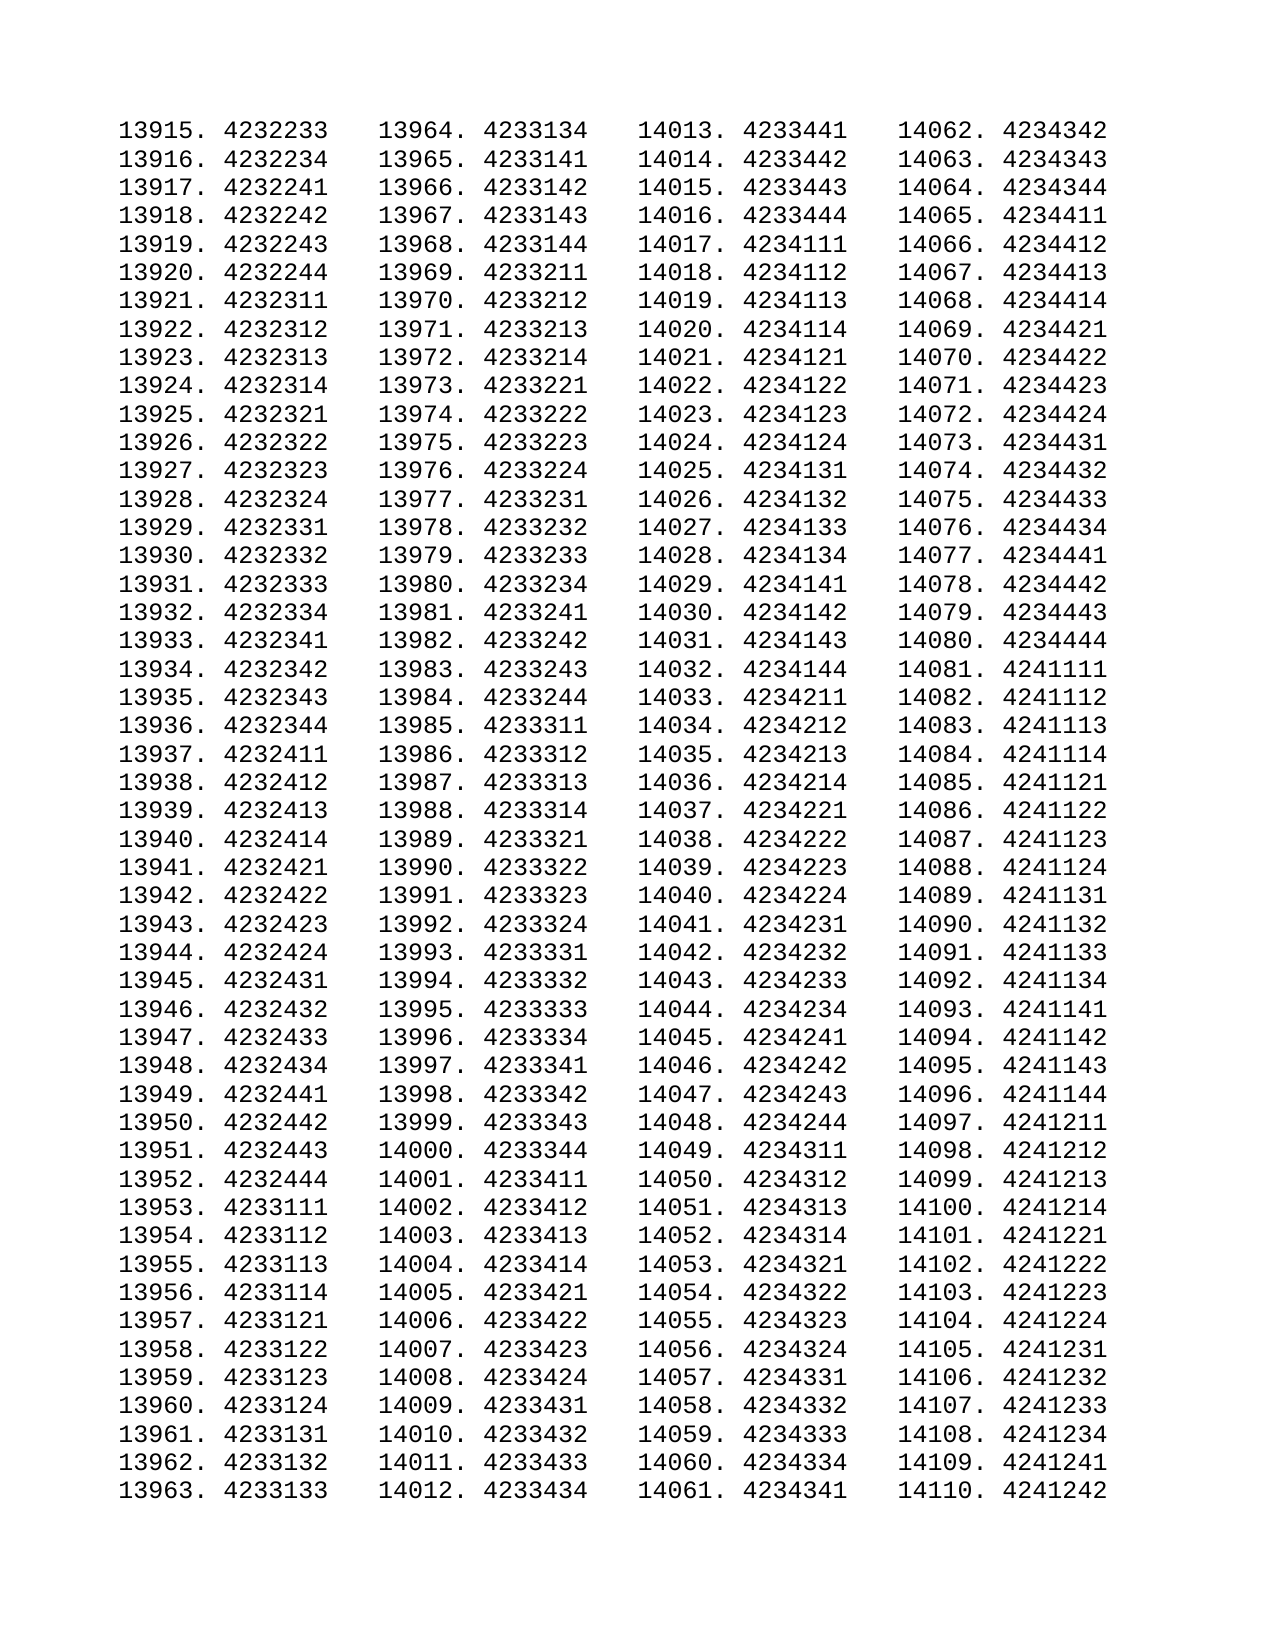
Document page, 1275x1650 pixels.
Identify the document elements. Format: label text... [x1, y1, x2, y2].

text 14041. 4234231 [637, 911, 897, 940]
text 13985. 4233311 [378, 713, 637, 741]
text 14087. 4241123 [897, 826, 1157, 855]
text 13923. 4232313 [118, 345, 378, 373]
text 13955. 4233113 [118, 1251, 378, 1280]
text 13982. 4233242 [378, 628, 637, 656]
text 13937. 4232411 [118, 741, 378, 770]
text 14079. 4234443 [897, 600, 1157, 628]
text 14002. 4233412 [378, 1195, 637, 1223]
text 13961. 4233131 [118, 1421, 378, 1450]
text 13970. 4233212 [378, 288, 637, 316]
text 13920. 4232244 [118, 260, 378, 288]
text 13926. 4232322 [118, 430, 378, 458]
text 14068. 4234414 [897, 288, 1157, 316]
text 13986. 4233312 [378, 741, 637, 770]
text 14026. 4234132 [637, 486, 897, 515]
text 14045. 4234241 [637, 1025, 897, 1053]
text 14043. 4234233 [637, 968, 897, 996]
text 13995. 4233333 [378, 996, 637, 1025]
text 14067. 4234413 [897, 260, 1157, 288]
text 14104. 4241224 [897, 1308, 1157, 1336]
text 14017. 4234111 [637, 231, 897, 260]
text 13990. 4233322 [378, 855, 637, 883]
text 14096. 4241144 [897, 1081, 1157, 1110]
text 14048. 4234244 [637, 1110, 897, 1138]
text 13941. 4232421 [118, 855, 378, 883]
text 14029. 4234141 [637, 571, 897, 600]
text 13980. 4233234 [378, 571, 637, 600]
text 13954. 4233112 [118, 1223, 378, 1251]
text 14023. 4234123 [637, 401, 897, 430]
text 14092. 4241134 [897, 968, 1157, 996]
text 14024. 4234124 [637, 430, 897, 458]
text 13921. 4232311 [118, 288, 378, 316]
text 14091. 4241133 [897, 940, 1157, 968]
text 13967. 4233143 [378, 203, 637, 231]
text 14038. 4234222 [637, 826, 897, 855]
text 13932. 4232334 [118, 600, 378, 628]
text 14085. 4241121 [897, 770, 1157, 798]
text 14062. 4234342 [897, 118, 1157, 146]
text 14056. 4234324 [637, 1336, 897, 1365]
text 13925. 4232321 [118, 401, 378, 430]
text 14098. 4241212 [897, 1138, 1157, 1166]
text 13968. 4233144 [378, 231, 637, 260]
text 14001. 4233411 [378, 1166, 637, 1195]
text 14080. 4234444 [897, 628, 1157, 656]
text 14034. 4234212 [637, 713, 897, 741]
text 13951. 4232443 [118, 1138, 378, 1166]
text 14084. 4241114 [897, 741, 1157, 770]
text 13962. 4233132 [118, 1450, 378, 1478]
text 14047. 4234243 [637, 1081, 897, 1110]
text 13997. 4233341 [378, 1053, 637, 1081]
text 14060. 4234334 [637, 1450, 897, 1478]
text 13965. 4233141 [378, 146, 637, 175]
text 14093. 4241141 [897, 996, 1157, 1025]
text 14081. 4241111 [897, 656, 1157, 685]
text 14061. 4234341 [637, 1478, 897, 1506]
text 13956. 4233114 [118, 1280, 378, 1308]
text 13952. 4232444 [118, 1166, 378, 1195]
text 13958. 4233122 [118, 1336, 378, 1365]
text 13946. 4232432 [118, 996, 378, 1025]
text 14012. 4233434 [378, 1478, 637, 1506]
text 13975. 4233223 [378, 430, 637, 458]
text 14074. 4234432 [897, 458, 1157, 486]
text 13928. 4232324 [118, 486, 378, 515]
text 13979. 4233233 [378, 543, 637, 571]
text 14066. 4234412 [897, 231, 1157, 260]
text 13933. 4232341 [118, 628, 378, 656]
text 14052. 4234314 [637, 1223, 897, 1251]
text 14108. 4241234 [897, 1421, 1157, 1450]
text 14054. 4234322 [637, 1280, 897, 1308]
text 13983. 4233243 [378, 656, 637, 685]
text 13993. 4233331 [378, 940, 637, 968]
text 13988. 4233314 [378, 798, 637, 826]
text 14065. 4234411 [897, 203, 1157, 231]
text 13994. 4233332 [378, 968, 637, 996]
text 13918. 4232242 [118, 203, 378, 231]
text 14099. 4241213 [897, 1166, 1157, 1195]
text 14000. 4233344 [378, 1138, 637, 1166]
text 14019. 4234113 [637, 288, 897, 316]
text 13963. 4233133 [118, 1478, 378, 1506]
text 14077. 4234441 [897, 543, 1157, 571]
text 14031. 4234143 [637, 628, 897, 656]
text 14010. 4233432 [378, 1421, 637, 1450]
text 13945. 4232431 [118, 968, 378, 996]
text 13992. 4233324 [378, 911, 637, 940]
text 14042. 4234232 [637, 940, 897, 968]
text 14094. 4241142 [897, 1025, 1157, 1053]
text 14049. 4234311 [637, 1138, 897, 1166]
text 14027. 4234133 [637, 515, 897, 543]
text 14078. 4234442 [897, 571, 1157, 600]
text 14003. 4233413 [378, 1223, 637, 1251]
text 13950. 4232442 [118, 1110, 378, 1138]
text 13969. 4233211 [378, 260, 637, 288]
text 13940. 4232414 [118, 826, 378, 855]
text 14075. 4234433 [897, 486, 1157, 515]
text 13931. 4232333 [118, 571, 378, 600]
text 14102. 4241222 [897, 1251, 1157, 1280]
text 13978. 4233232 [378, 515, 637, 543]
text 13938. 4232412 [118, 770, 378, 798]
text 13984. 4233244 [378, 685, 637, 713]
text 14030. 4234142 [637, 600, 897, 628]
text 14071. 4234423 [897, 373, 1157, 401]
text 14083. 4241113 [897, 713, 1157, 741]
text 14055. 4234323 [637, 1308, 897, 1336]
text 14058. 4234332 [637, 1393, 897, 1421]
text 13917. 4232241 [118, 175, 378, 203]
text 13953. 4233111 [118, 1195, 378, 1223]
text 13976. 4233224 [378, 458, 637, 486]
text 14088. 4241124 [897, 855, 1157, 883]
text 14014. 4233442 [637, 146, 897, 175]
text 13927. 4232323 [118, 458, 378, 486]
text 14059. 4234333 [637, 1421, 897, 1450]
text 13996. 4233334 [378, 1025, 637, 1053]
text 13957. 4233121 [118, 1308, 378, 1336]
text 14100. 4241214 [897, 1195, 1157, 1223]
text 13922. 4232312 [118, 316, 378, 345]
text 14004. 4233414 [378, 1251, 637, 1280]
text 14095. 4241143 [897, 1053, 1157, 1081]
text 14107. 4241233 [897, 1393, 1157, 1421]
text 13939. 4232413 [118, 798, 378, 826]
text 13972. 4233214 [378, 345, 637, 373]
text 13974. 4233222 [378, 401, 637, 430]
text 13987. 4233313 [378, 770, 637, 798]
text 14076. 4234434 [897, 515, 1157, 543]
text 14089. 4241131 [897, 883, 1157, 911]
text 14051. 4234313 [637, 1195, 897, 1223]
text 14105. 4241231 [897, 1336, 1157, 1365]
text 13999. 4233343 [378, 1110, 637, 1138]
text 13966. 4233142 [378, 175, 637, 203]
text 14036. 4234214 [637, 770, 897, 798]
text 13989. 4233321 [378, 826, 637, 855]
text 14063. 4234343 [897, 146, 1157, 175]
text 14082. 4241112 [897, 685, 1157, 713]
text 14035. 4234213 [637, 741, 897, 770]
text 14039. 4234223 [637, 855, 897, 883]
text 14016. 4233444 [637, 203, 897, 231]
text 14013. 4233441 [637, 118, 897, 146]
text 13949. 4232441 [118, 1081, 378, 1110]
text 14015. 4233443 [637, 175, 897, 203]
text 14022. 4234122 [637, 373, 897, 401]
text 13977. 4233231 [378, 486, 637, 515]
text 14044. 4234234 [637, 996, 897, 1025]
text 14037. 4234221 [637, 798, 897, 826]
text 13959. 4233123 [118, 1365, 378, 1393]
text 14070. 4234422 [897, 345, 1157, 373]
text 14008. 4233424 [378, 1365, 637, 1393]
text 14009. 4233431 [378, 1393, 637, 1421]
text 13929. 4232331 [118, 515, 378, 543]
text 13944. 4232424 [118, 940, 378, 968]
text 14020. 4234114 [637, 316, 897, 345]
text 13991. 4233323 [378, 883, 637, 911]
text 14025. 4234131 [637, 458, 897, 486]
text 13930. 4232332 [118, 543, 378, 571]
text 13943. 4232423 [118, 911, 378, 940]
text 14033. 4234211 [637, 685, 897, 713]
text 14053. 4234321 [637, 1251, 897, 1280]
text 14011. 4233433 [378, 1450, 637, 1478]
text 14073. 4234431 [897, 430, 1157, 458]
text 14040. 4234224 [637, 883, 897, 911]
text 14103. 4241223 [897, 1280, 1157, 1308]
text 14028. 4234134 [637, 543, 897, 571]
text 13971. 4233213 [378, 316, 637, 345]
text 13942. 4232422 [118, 883, 378, 911]
text 14057. 4234331 [637, 1365, 897, 1393]
text 13915. 4232233 [118, 118, 378, 146]
text 14097. 4241211 [897, 1110, 1157, 1138]
text 14064. 4234344 [897, 175, 1157, 203]
text 14101. 4241221 [897, 1223, 1157, 1251]
text 14069. 4234421 [897, 316, 1157, 345]
text 13964. 4233134 [378, 118, 637, 146]
text 13935. 4232343 [118, 685, 378, 713]
text 13924. 4232314 [118, 373, 378, 401]
text 13947. 4232433 [118, 1025, 378, 1053]
text 14032. 4234144 [637, 656, 897, 685]
text 13948. 4232434 [118, 1053, 378, 1081]
text 13960. 4233124 [118, 1393, 378, 1421]
text 14018. 4234112 [637, 260, 897, 288]
text 14106. 4241232 [897, 1365, 1157, 1393]
text 14090. 4241132 [897, 911, 1157, 940]
text 14046. 4234242 [637, 1053, 897, 1081]
text 14086. 4241122 [897, 798, 1157, 826]
text 13998. 4233342 [378, 1081, 637, 1110]
text 13936. 4232344 [118, 713, 378, 741]
text 13973. 4233221 [378, 373, 637, 401]
text 13981. 4233241 [378, 600, 637, 628]
text 14050. 4234312 [637, 1166, 897, 1195]
text 14007. 4233423 [378, 1336, 637, 1365]
text 14006. 4233422 [378, 1308, 637, 1336]
text 14109. 4241241 [897, 1450, 1157, 1478]
text 14021. 4234121 [637, 345, 897, 373]
text 13919. 4232243 [118, 231, 378, 260]
text 13916. 4232234 [118, 146, 378, 175]
text 14005. 4233421 [378, 1280, 637, 1308]
text 14072. 4234424 [897, 401, 1157, 430]
text 14110. 4241242 [897, 1478, 1157, 1506]
text 13934. 4232342 [118, 656, 378, 685]
